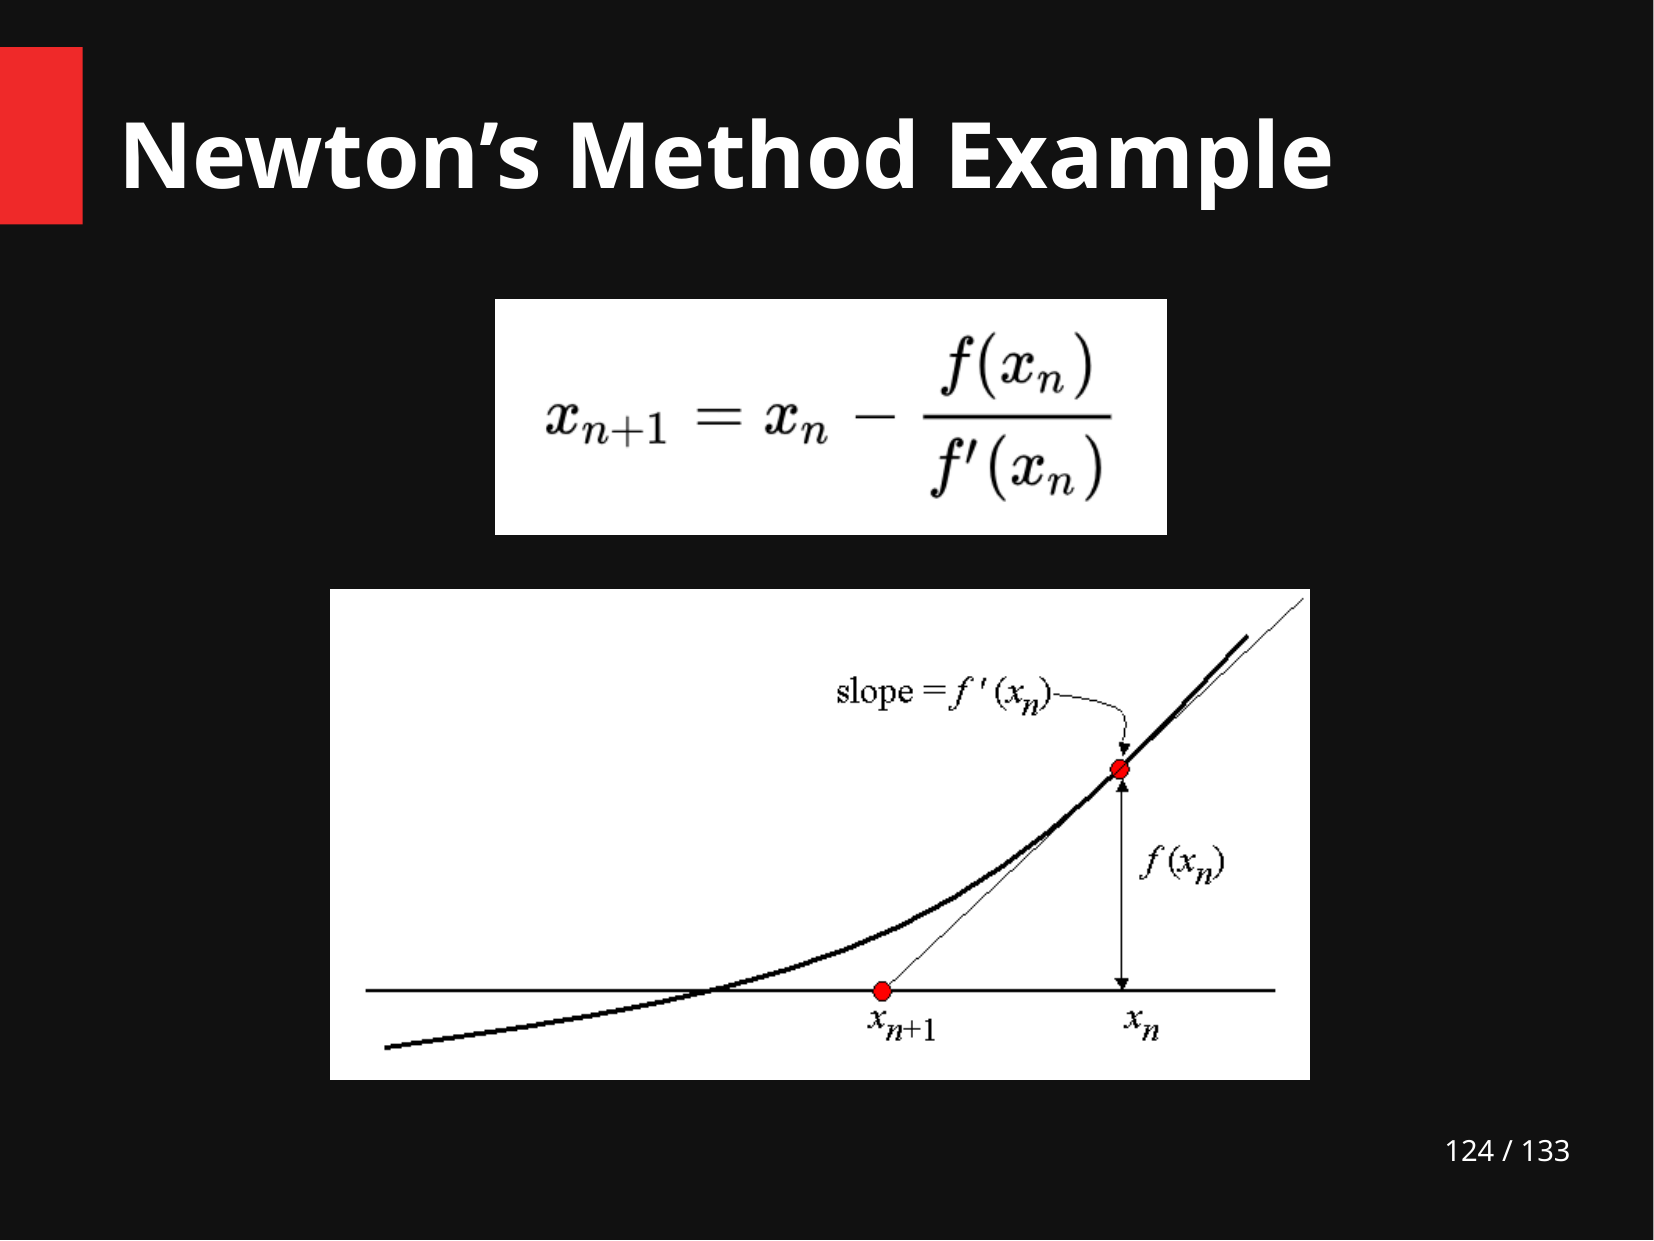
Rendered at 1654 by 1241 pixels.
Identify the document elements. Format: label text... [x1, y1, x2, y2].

title Newton’s Method Example [118, 49, 1571, 257]
picture [495, 299, 1167, 535]
picture [330, 589, 1310, 1081]
